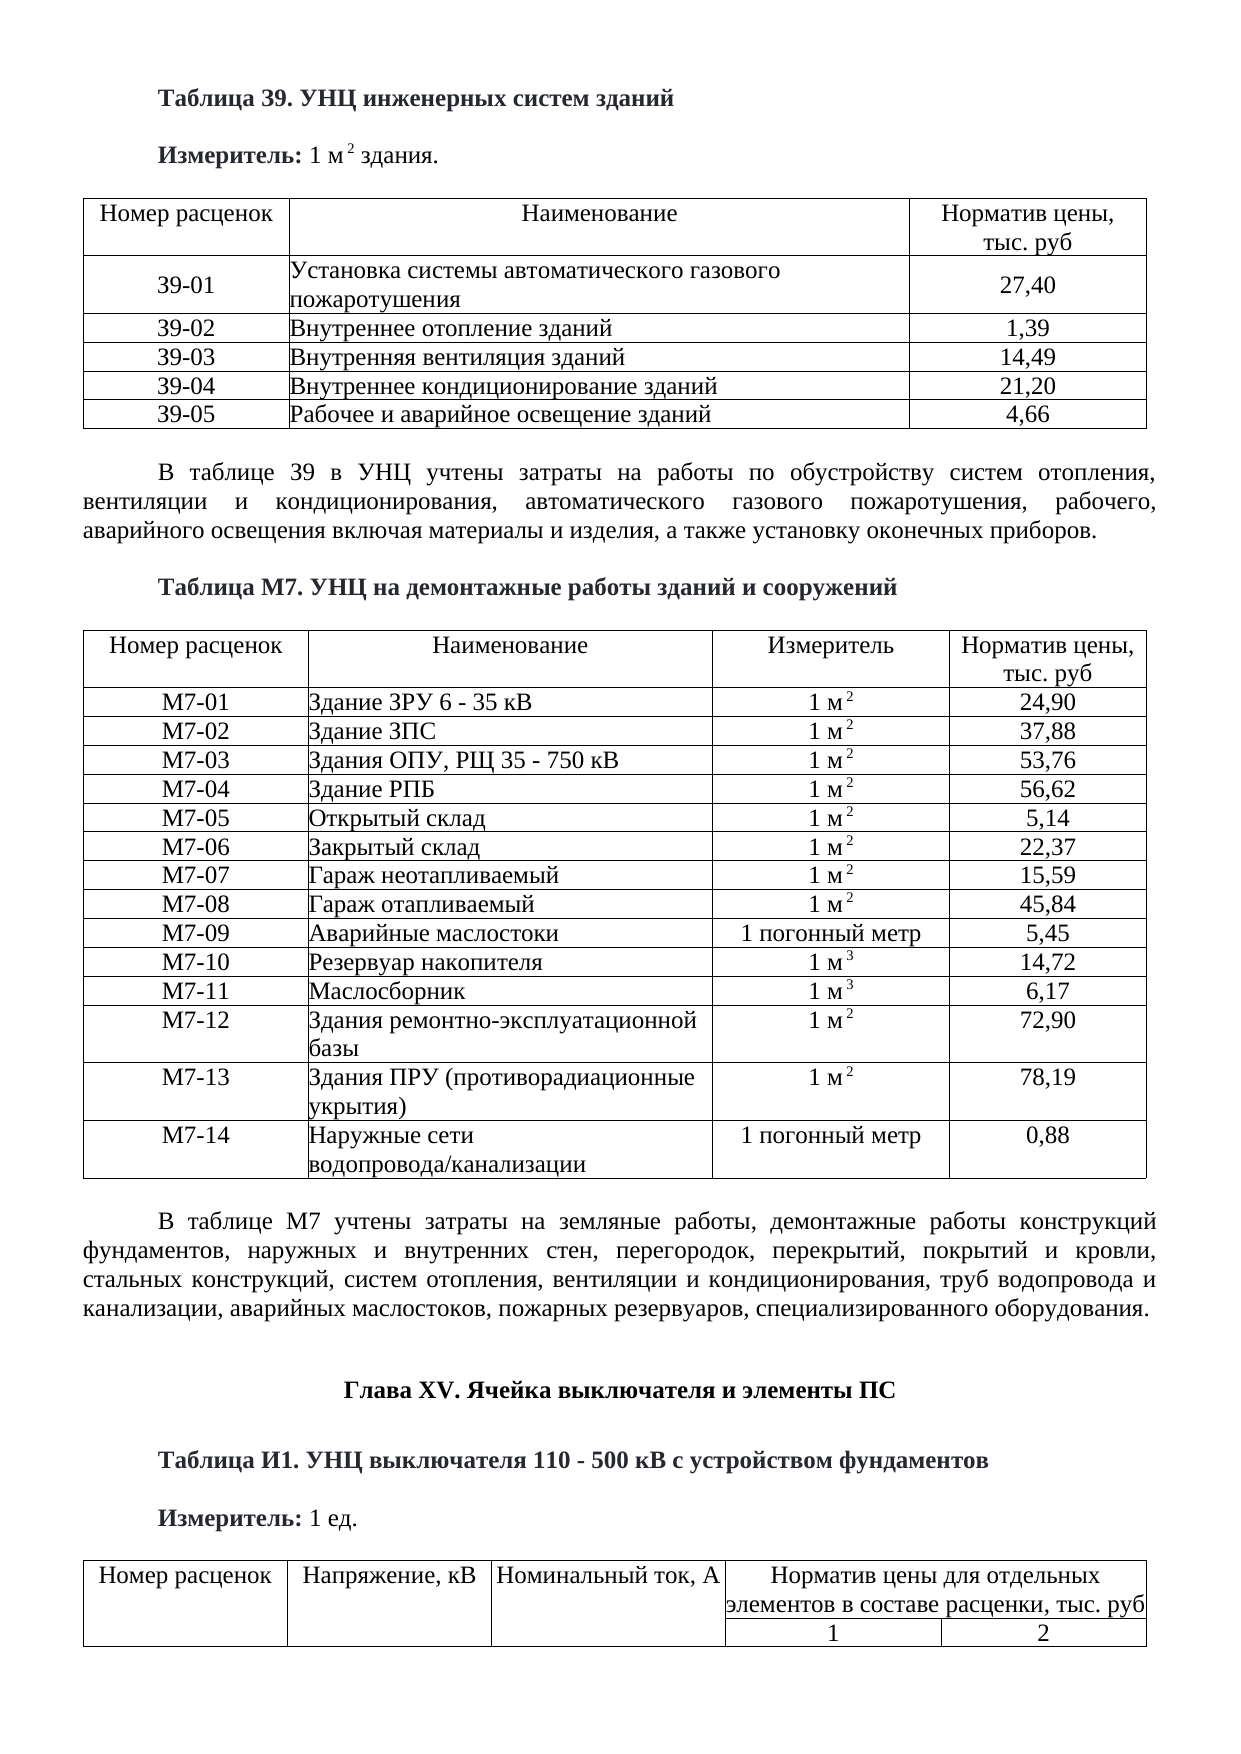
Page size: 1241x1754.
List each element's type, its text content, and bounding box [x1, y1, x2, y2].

table_cell 1 м 3 [713, 977, 949, 1005]
table_cell Здания ОПУ, РЩ 35 - 750 кВ [309, 746, 712, 774]
table_cell 1 м 2 [713, 890, 949, 918]
table_cell Рабочее и аварийное освещение зданий [290, 400, 909, 428]
text В таблице М7 учтены затраты на земляные работы, демонтажные работы конструкций фундаментов, наружных и внутренних стен, перегородок, перекрытий, покрытий и кровли, стальных конструкций, систем отопления, вентиляции и кондиционирования, труб водопровода и канализации, аварийных маслостоков, пожарных резервуаров, специализированного оборудования. [83, 1206, 1157, 1321]
table_cell Внутренняя вентиляция зданий [290, 343, 909, 371]
table_cell Здание ЗРУ 6 - 35 кВ [309, 688, 712, 716]
table_cell 14,49 [910, 343, 1146, 371]
table_header Номер расценок [84, 1561, 287, 1646]
table_cell З9-02 [84, 314, 289, 342]
table_cell 1 м 2 [713, 775, 949, 803]
table_cell З9-01 [84, 256, 289, 313]
table_header Номинальный ток, А [492, 1561, 725, 1646]
table_cell Внутреннее отопление зданий [290, 314, 909, 342]
table_cell М7-13 [84, 1063, 308, 1120]
table_cell М7-10 [84, 948, 308, 976]
table_cell 37,88 [950, 717, 1146, 745]
table_cell Гараж отапливаемый [309, 890, 712, 918]
text Измеритель: 1 ед. [83, 1503, 1157, 1531]
table_cell М7-01 [84, 688, 308, 716]
table_cell 5,14 [950, 804, 1146, 831]
table_cell 1 м 2 [713, 1006, 949, 1062]
table_header Наименование [290, 199, 909, 255]
table_cell Здание РПБ [309, 775, 712, 803]
table_cell 56,62 [950, 775, 1146, 803]
text Таблица И1. УНЦ выключателя 110 - 500 кВ с устройством фундаментов [83, 1445, 1157, 1474]
table_cell Маслосборник [309, 977, 712, 1005]
table_cell З9-04 [84, 372, 289, 399]
table_cell 1 погонный метр [713, 919, 949, 947]
table_header Норматив цены, тыс. руб [950, 631, 1146, 687]
table_cell Аварийные маслостоки [309, 919, 712, 947]
table_cell М7-04 [84, 775, 308, 803]
table_cell Закрытый склад [309, 832, 712, 860]
table_cell М7-02 [84, 717, 308, 745]
table_cell Гараж неотапливаемый [309, 861, 712, 889]
table_cell 1 погонный метр [713, 1121, 949, 1178]
table_cell 72,90 [950, 1006, 1146, 1062]
table_cell З9-03 [84, 343, 289, 371]
table_header Напряжение, кВ [288, 1561, 491, 1646]
table_cell М7-14 [84, 1121, 308, 1178]
table_header Номер расценок [84, 199, 289, 255]
table_cell Здания ремонтно-эксплуатационной базы [309, 1006, 712, 1062]
table_cell 21,20 [910, 372, 1146, 399]
table_header Норматив цены, тыс. руб [910, 199, 1146, 255]
table_cell 1,39 [910, 314, 1146, 342]
table_cell М7-03 [84, 746, 308, 774]
table_cell З9-05 [84, 400, 289, 428]
table_header Измеритель [713, 631, 949, 687]
table_cell М7-05 [84, 804, 308, 831]
table_cell Здание ЗПС [309, 717, 712, 745]
table_cell 0,88 [950, 1121, 1146, 1178]
table_cell Здания ПРУ (противорадиационные укрытия) [309, 1063, 712, 1120]
text В таблице З9 в УНЦ учтены затраты на работы по обустройству систем отопления, вентиляции и кондиционирования, автоматического газового пожаротушения, рабочего, аварийного освещения включая материалы и изделия, а также установку оконечных приборов. [83, 457, 1157, 543]
table_cell Установка системы автоматического газового пожаротушения [290, 256, 909, 313]
table_cell М7-11 [84, 977, 308, 1005]
table_cell 45,84 [950, 890, 1146, 918]
table_cell М7-09 [84, 919, 308, 947]
table_cell Внутреннее кондиционирование зданий [290, 372, 909, 399]
table_cell 1 [726, 1619, 941, 1646]
table_cell 1 м 2 [713, 1063, 949, 1120]
table_cell 6,17 [950, 977, 1146, 1005]
table_cell 27,40 [910, 256, 1146, 313]
table_cell 1 м 2 [713, 804, 949, 831]
table_cell М7-08 [84, 890, 308, 918]
table_cell 1 м 2 [713, 746, 949, 774]
table_cell Резервуар накопителя [309, 948, 712, 976]
table_cell 1 м 2 [713, 717, 949, 745]
table_cell 15,59 [950, 861, 1146, 889]
table_header Норматив цены для отдельных элементов в составе расценки, тыс. руб [726, 1561, 1146, 1618]
text Измеритель: 1 м 2 здания. [83, 140, 1157, 169]
table_cell М7-07 [84, 861, 308, 889]
table_cell 5,45 [950, 919, 1146, 947]
table_cell 2 [942, 1619, 1146, 1646]
table_header Номер расценок [84, 631, 308, 687]
table_cell Наружные сети водопровода/канализации [309, 1121, 712, 1178]
table_cell 24,90 [950, 688, 1146, 716]
table_cell 53,76 [950, 746, 1146, 774]
table_cell М7-12 [84, 1006, 308, 1062]
table_cell 4,66 [910, 400, 1146, 428]
subtitle Глава XV. Ячейка выключателя и элементы ПС [83, 1375, 1157, 1404]
table_cell М7-06 [84, 832, 308, 860]
table_cell Открытый склад [309, 804, 712, 831]
text Таблица З9. УНЦ инженерных систем зданий [83, 83, 1157, 111]
table_cell 22,37 [950, 832, 1146, 860]
table_cell 1 м 2 [713, 688, 949, 716]
text Таблица М7. УНЦ на демонтажные работы зданий и сооружений [83, 572, 1157, 601]
table_cell 14,72 [950, 948, 1146, 976]
table_cell 1 м 2 [713, 861, 949, 889]
table_cell 78,19 [950, 1063, 1146, 1120]
table_cell 1 м 3 [713, 948, 949, 976]
table_cell 1 м 2 [713, 832, 949, 860]
table_header Наименование [309, 631, 712, 687]
